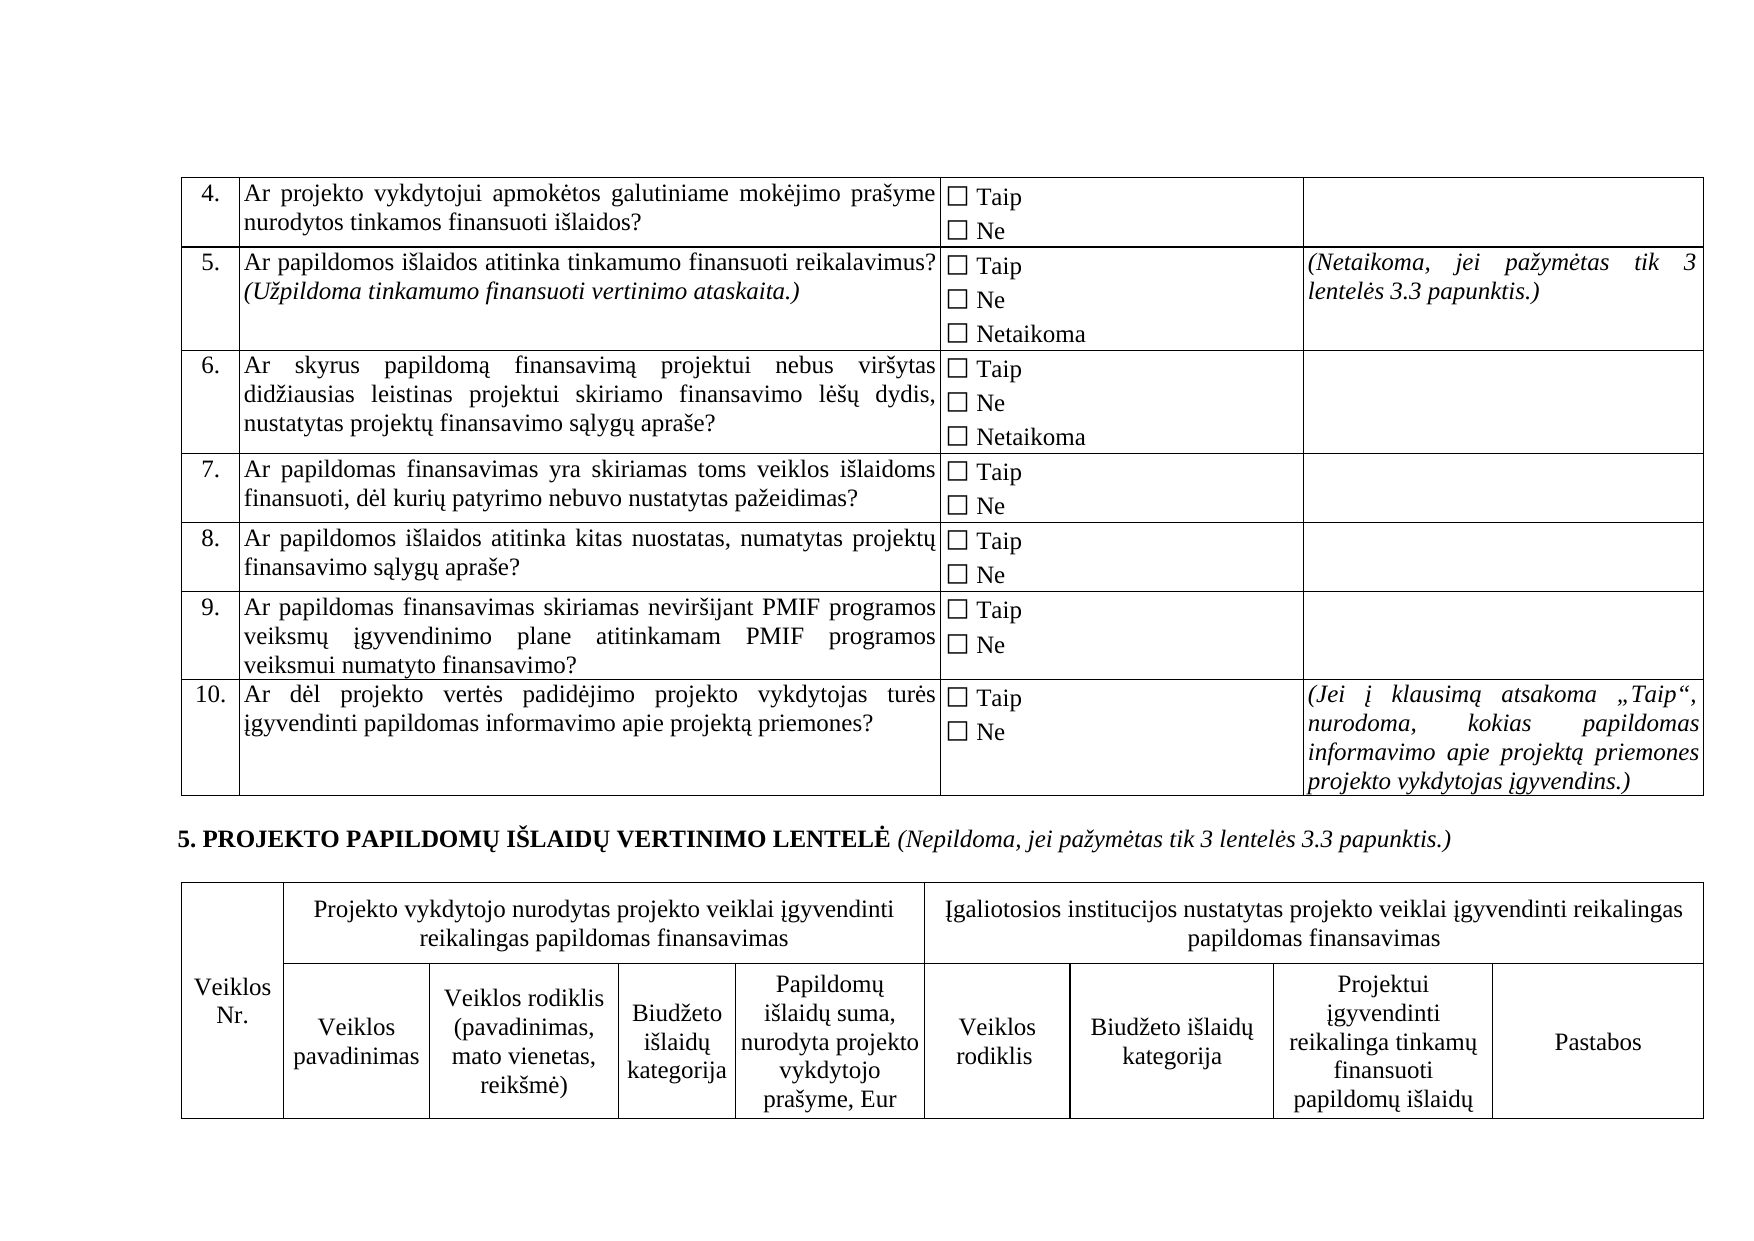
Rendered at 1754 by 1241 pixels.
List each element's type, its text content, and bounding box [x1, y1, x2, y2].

table_header Įgaliotosios institucijos nustatytas projekto veiklai įgyvendinti reikalingas papildomas finansavimas [925, 883, 1703, 963]
table_cell Ar skyrus papildomą finansavimą projektui nebus viršytas didžiausias leistinas projektui skiriamo finansavimo lėšų dydis, nustatytas projektų finansavimo sąlygų apraše? [240, 351, 940, 453]
table_cell 4. [182, 178, 239, 246]
table_cell 10. [182, 680, 239, 794]
table_cell Ar papildomas finansavimas skiriamas neviršijant PMIF programos veiksmų įgyvendinimo plane atitinkamam PMIF programos veiksmui numatyto finansavimo? [240, 592, 940, 678]
table_cell Biudžeto išlaidų kategorija [619, 964, 735, 1118]
table_cell [1304, 523, 1703, 591]
table_cell [1304, 454, 1703, 522]
table_header Projekto vykdytojo nurodytas projekto veiklai įgyvendinti reikalingas papildomas finansavimas [284, 883, 924, 963]
table_cell ⬜ Taip ⬜ Ne [941, 680, 1303, 794]
table_cell Veiklos pavadinimas [284, 964, 429, 1118]
table_cell Veiklos rodiklis (pavadinimas, mato vienetas, reikšmė) [430, 964, 618, 1118]
table_cell ⬜ Taip ⬜ Ne [941, 523, 1303, 591]
table_header Veiklos Nr. [182, 883, 283, 1118]
table_cell Veiklos rodiklis [925, 964, 1069, 1118]
table_cell [1304, 178, 1703, 246]
table_cell 8. [182, 523, 239, 591]
table_cell Projektui įgyvendinti reikalinga tinkamų finansuoti papildomų išlaidų [1274, 964, 1492, 1118]
table_cell ⬜ Taip ⬜ Ne [941, 454, 1303, 522]
table_cell [1304, 592, 1703, 678]
text 5. PROJEKTO PAPILDOMŲ IŠLAIDŲ VERTINIMO LENTELĖ (Nepildoma, jei pažymėtas tik 3 lentelės 3.3 papunktis.) [177, 824, 1695, 853]
table_cell 7. [182, 454, 239, 522]
table_cell (Netaikoma, jei pažymėtas tik 3 lentelės 3.3 papunktis.) [1304, 248, 1703, 349]
table_cell ⬜ Taip ⬜ Ne ⬜ Netaikoma [941, 351, 1303, 453]
table_cell ⬜ Taip ⬜ Ne ⬜ Netaikoma [941, 248, 1303, 349]
table_cell Papildomų išlaidų suma, nurodyta projekto vykdytojo prašyme, Eur [736, 964, 924, 1118]
table_cell [1304, 351, 1703, 453]
table_cell Ar papildomas finansavimas yra skiriamas toms veiklos išlaidoms finansuoti, dėl kurių patyrimo nebuvo nustatytas pažeidimas? [240, 454, 940, 522]
table_cell 5. [182, 248, 239, 349]
table_cell Ar papildomos išlaidos atitinka tinkamumo finansuoti reikalavimus? (Užpildoma tinkamumo finansuoti vertinimo ataskaita.) [240, 248, 940, 349]
table_cell 9. [182, 592, 239, 678]
table_cell Biudžeto išlaidų kategorija [1071, 964, 1273, 1118]
table_cell Pastabos [1493, 964, 1703, 1118]
table_cell ⬜ Taip ⬜ Ne [941, 178, 1303, 246]
table_cell 6. [182, 351, 239, 453]
table_cell Ar papildomos išlaidos atitinka kitas nuostatas, numatytas projektų finansavimo sąlygų apraše? [240, 523, 940, 591]
table_cell Ar dėl projekto vertės padidėjimo projekto vykdytojas turės įgyvendinti papildomas informavimo apie projektą priemones? [240, 680, 940, 794]
table_cell ⬜ Taip ⬜ Ne [941, 592, 1303, 678]
table_cell Ar projekto vykdytojui apmokėtos galutiniame mokėjimo prašyme nurodytos tinkamos finansuoti išlaidos? [240, 178, 940, 246]
table_cell (Jei į klausimą atsakoma „Taip“, nurodoma, kokias papildomas informavimo apie projektą priemones projekto vykdytojas įgyvendins.) [1304, 680, 1703, 794]
